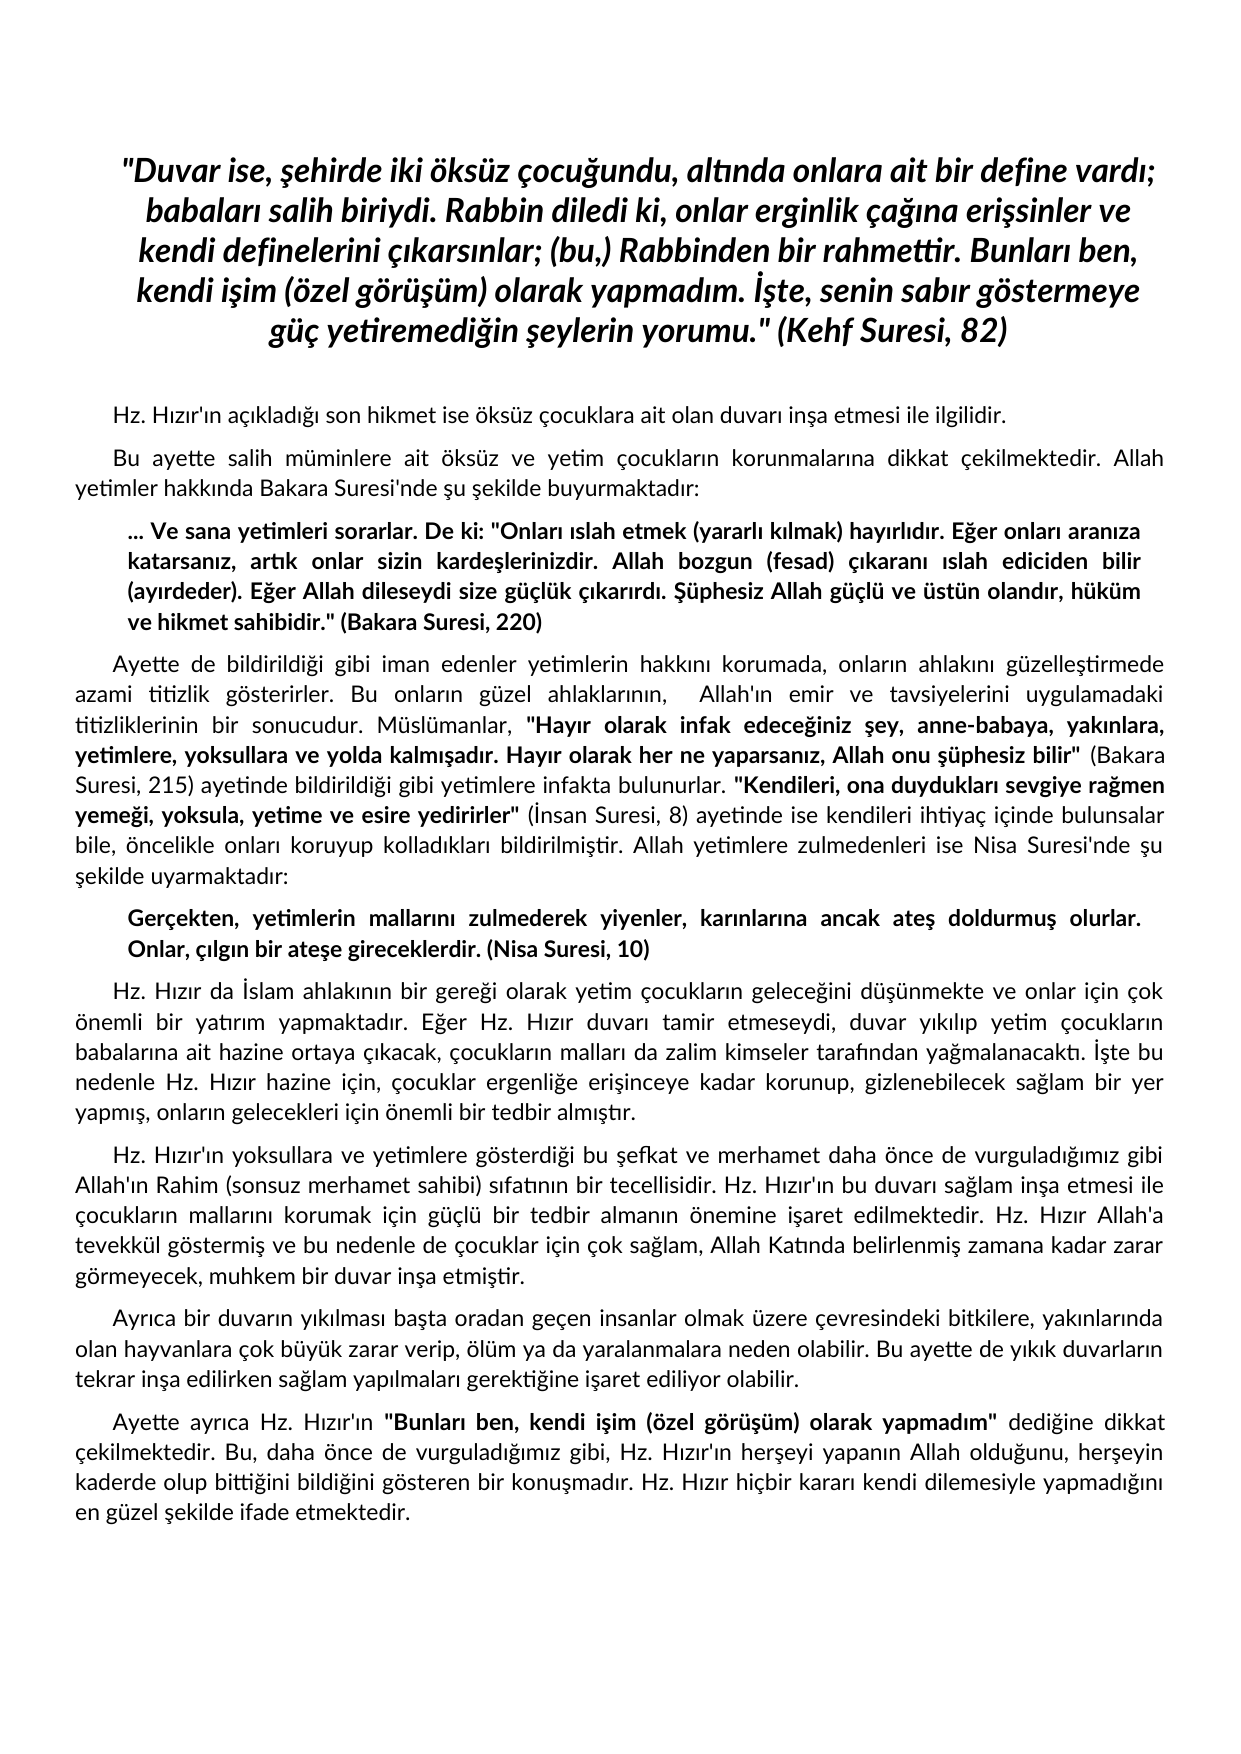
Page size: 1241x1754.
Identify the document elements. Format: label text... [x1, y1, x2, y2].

text Ayette ayrıca Hz. Hızır'ın "Bunları ben, kendi işim (özel görüşüm) olarak yapmadım" dediğine dikkat çekilmektedir. Bu, daha önce de vurguladığımız gibi, Hz. Hızır'ın herşeyi yapanın Allah olduğunu, herşeyin kaderde olup bittiğini bildiğini gösteren bir konuşmadır. Hz. Hızır hiçbir kararı kendi dilemesiyle yapmadığını en güzel şekilde ifade etmektedir. [75, 1407, 1165, 1525]
text Ayrıca bir duvarın yıkılması başta oradan geçen insanlar olmak üzere çevresindeki bitkilere, yakınlarında olan hayvanlara çok büyük zarar verip, ölüm ya da yaralanmalara neden olabilir. Bu ayette de yıkık duvarların tekrar inşa edilirken sağlam yapılmaları gerektiğine işaret ediliyor olabilir. [75, 1304, 1165, 1392]
text Gerçekten, yetimlerin mallarını zulmederek yiyenler, karınlarına ancak ateş doldurmuş olurlar. Onlar, çılgın bir ateşe gireceklerdir. (Nisa Suresi, 10) [127, 904, 1143, 962]
text Hz. Hızır'ın yoksullara ve yetimlere gösterdiği bu şefkat ve merhamet daha önce de vurguladığımız gibi Allah'ın Rahim (sonsuz merhamet sahibi) sıfatının bir tecellisidir. Hz. Hızır'ın bu duvarı sağlam inşa etmesi ile çocukların mallarını korumak için güçlü bir tedbir almanın önemine işaret edilmektedir. Hz. Hızır Allah'a tevekkül göstermiş ve bu nedenle de çocuklar için çok sağlam, Allah Katında belirlenmiş zamana kadar zarar görmeyecek, muhkem bir duvar inşa etmiştir. [75, 1141, 1165, 1289]
text Hz. Hızır da İslam ahlakının bir gereği olarak yetim çocukların geleceğini düşünmekte ve onlar için çok önemli bir yatırım yapmaktadır. Eğer Hz. Hızır duvarı tamir etmeseydi, duvar yıkılıp yetim çocukların babalarına ait hazine ortaya çıkacak, çocukların malları da zalim kimseler tarafından yağmalanacaktı. İşte bu nedenle Hz. Hızır hazine için, çocuklar ergenliğe erişinceye kadar korunup, gizlenebilecek sağlam bir yer yapmış, onların gelecekleri için önemli bir tedbir almıştır. [75, 977, 1165, 1125]
subtitle "Duvar ise, şehirde iki öksüz çocuğundu, altında onlara ait bir define vardı; babaları salih biriydi. Rabbin diledi ki, onlar erginlik çağına erişsinler ve kendi definelerini çıkarsınlar; (bu,) Rabbinden bir rahmettir. Bunları ben, kendi işim (özel görüşüm) olarak yapmadım. İşte, senin sabır göstermeye güç yetiremediğin şeylerin yorumu." (Kehf Suresi, 82) [112, 150, 1165, 350]
text ... Ve sana yetimleri sorarlar. De ki: "Onları ıslah etmek (yararlı kılmak) hayırlıdır. Eğer onları aranıza katarsanız, artık onlar sizin kardeşlerinizdir. Allah bozgun (fesad) çıkaranı ıslah ediciden bilir (ayırdeder). Eğer Allah dileseydi size güçlük çıkarırdı. Şüphesiz Allah güçlü ve üstün olandır, hüküm ve hikmet sahibidir." (Bakara Suresi, 220) [127, 517, 1143, 635]
text Hz. Hızır'ın açıkladığı son hikmet ise öksüz çocuklara ait olan duvarı inşa etmesi ile ilgilidir. [75, 401, 1165, 428]
text Ayette de bildirildiği gibi iman edenler yetimlerin hakkını korumada, onların ahlakını güzelleştirmede azami titizlik gösterirler. Bu onların güzel ahlaklarının, Allah'ın emir ve tavsiyelerini uygulamadaki titizliklerinin bir sonucudur. Müslümanlar, "Hayır olarak infak edeceğiniz şey, anne-babaya, yakınlara, yetimlere, yoksullara ve yolda kalmışadır. Hayır olarak her ne yaparsanız, Allah onu şüphesiz bilir" (Bakara Suresi, 215) ayetinde bildirildiği gibi yetimlere infakta bulunurlar. "Kendileri, ona duydukları sevgiye rağmen yemeği, yoksula, yetime ve esire yedirirler" (İnsan Suresi, 8) ayetinde ise kendileri ihtiyaç içinde bulunsalar bile, öncelikle onları koruyup kolladıkları bildirilmiştir. Allah yetimlere zulmedenleri ise Nisa Suresi'nde şu şekilde uyarmaktadır: [75, 650, 1165, 889]
text Bu ayette salih müminlere ait öksüz ve yetim çocukların korunmalarına dikkat çekilmektedir. Allah yetimler hakkında Bakara Suresi'nde şu şekilde buyurmaktadır: [75, 444, 1165, 501]
